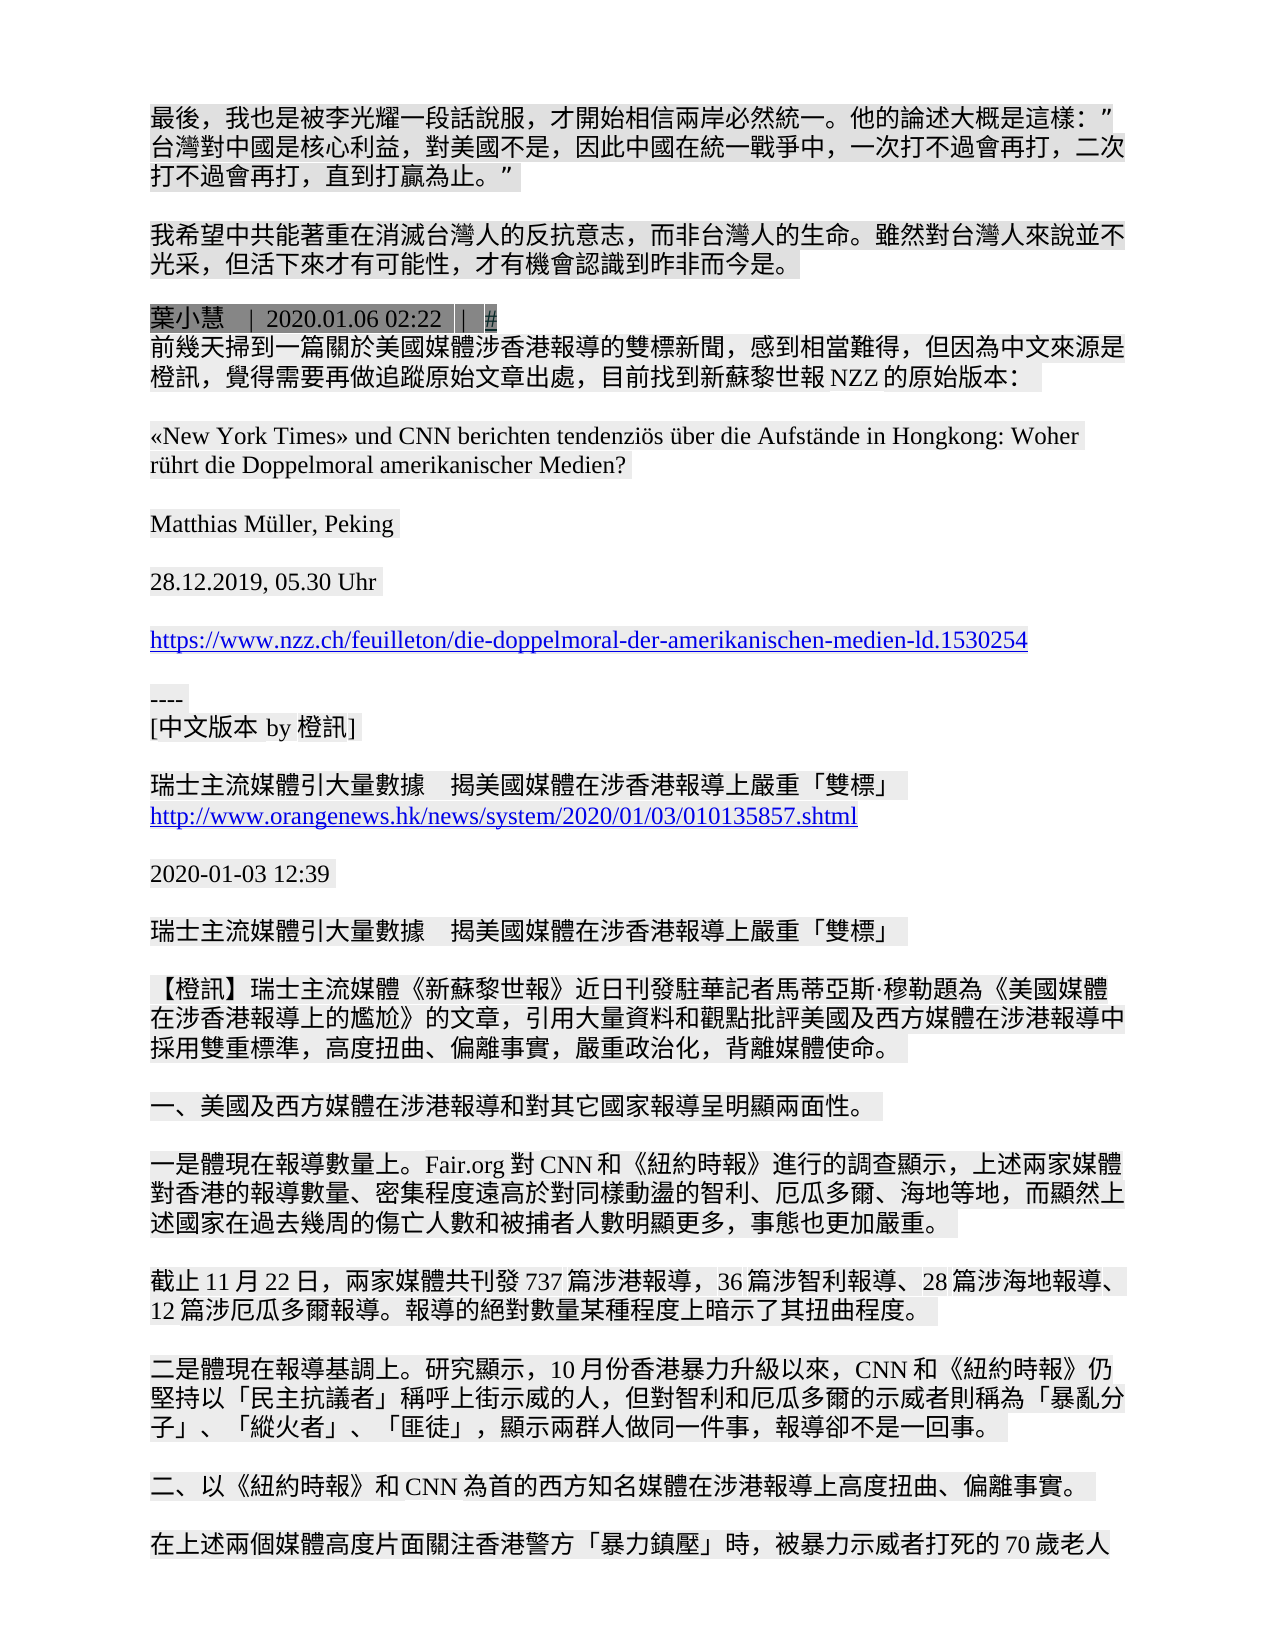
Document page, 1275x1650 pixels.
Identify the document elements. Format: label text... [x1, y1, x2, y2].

text 前幾天掃到一篇關於美國媒體涉香港報導的雙標新聞，感到相當難得，但因為中文來源是橙訊，覺得需要再做追蹤原始文章出處，目前找到新蘇黎世報NZZ的原始版本： «New York Times» und CNN berichten tendenziös über die Aufstände in Hongkong: Woher rührt die Doppelmoral amerikanischer Medien? Matthias Müller, Peking 28.12.2019, 05.30 Uhr https://www.nzz.ch/feuilleton/die-doppelmoral-der-amerikanischen-medien-ld.1530254 ---- [中文版本 by 橙訊] 瑞士主流媒體引大量數據 揭美國媒體在涉香港報導上嚴重「雙標」 http://www.orangenews.hk/news/system/2020/01/03/010135857.shtml 2020-01-03 12:39 瑞士主流媒體引大量數據 揭美國媒體在涉香港報導上嚴重「雙標」 【橙訊】瑞士主流媒體《新蘇黎世報》近日刊發駐華記者馬蒂亞斯·穆勒題為《美國媒體在涉香港報導上的尷尬》的文章，引用大量資料和觀點批評美國及西方媒體在涉港報導中採用雙重標準，高度扭曲、偏離事實，嚴重政治化，背離媒體使命。 一、美國及西方媒體在涉港報導和對其它國家報導呈明顯兩面性。 一是體現在報導數量上。Fair.org對CNN和《紐約時報》進行的調查顯示，上述兩家媒體對香港的報導數量、密集程度遠高於對同樣動盪的智利、厄瓜多爾、海地等地，而顯然上述國家在過去幾周的傷亡人數和被捕者人數明顯更多，事態也更加嚴重。 截止11月22日，兩家媒體共刊發737篇涉港報導，36篇涉智利報導、28篇涉海地報導、12篇涉厄瓜多爾報導。報導的絕對數量某種程度上暗示了其扭曲程度。 二是體現在報導基調上。研究顯示，10月份香港暴力升級以來，CNN和《紐約時報》仍堅持以「民主抗議者」稱呼上街示威的人，但對智利和厄瓜多爾的示威者則稱為「暴亂分子」、「縱火者」、「匪徒」，顯示兩群人做同一件事，報導卻不是一回事。 二、以《紐約時報》和CNN為首的西方知名媒體在涉港報導上高度扭曲、偏離事實。 在上述兩個媒體高度片面關注香港警方「暴力鎮壓」時，被暴力示威者打死的70歲老人 [150, 333, 1125, 1559]
text 最後，我也是被李光耀一段話說服，才開始相信兩岸必然統一。他的論述大概是這樣：”台灣對中國是核心利益，對美國不是，因此中國在統一戰爭中，一次打不過會再打，二次打不過會再打，直到打贏為止。” 我希望中共能著重在消滅台灣人的反抗意志，而非台灣人的生命。雖然對台灣人來說並不光采，但活下來才有可能性，才有機會認識到昨非而今是。 [150, 75, 1125, 279]
text 葉小慧 | 2020.01.06 02:22 | # [150, 304, 1125, 333]
